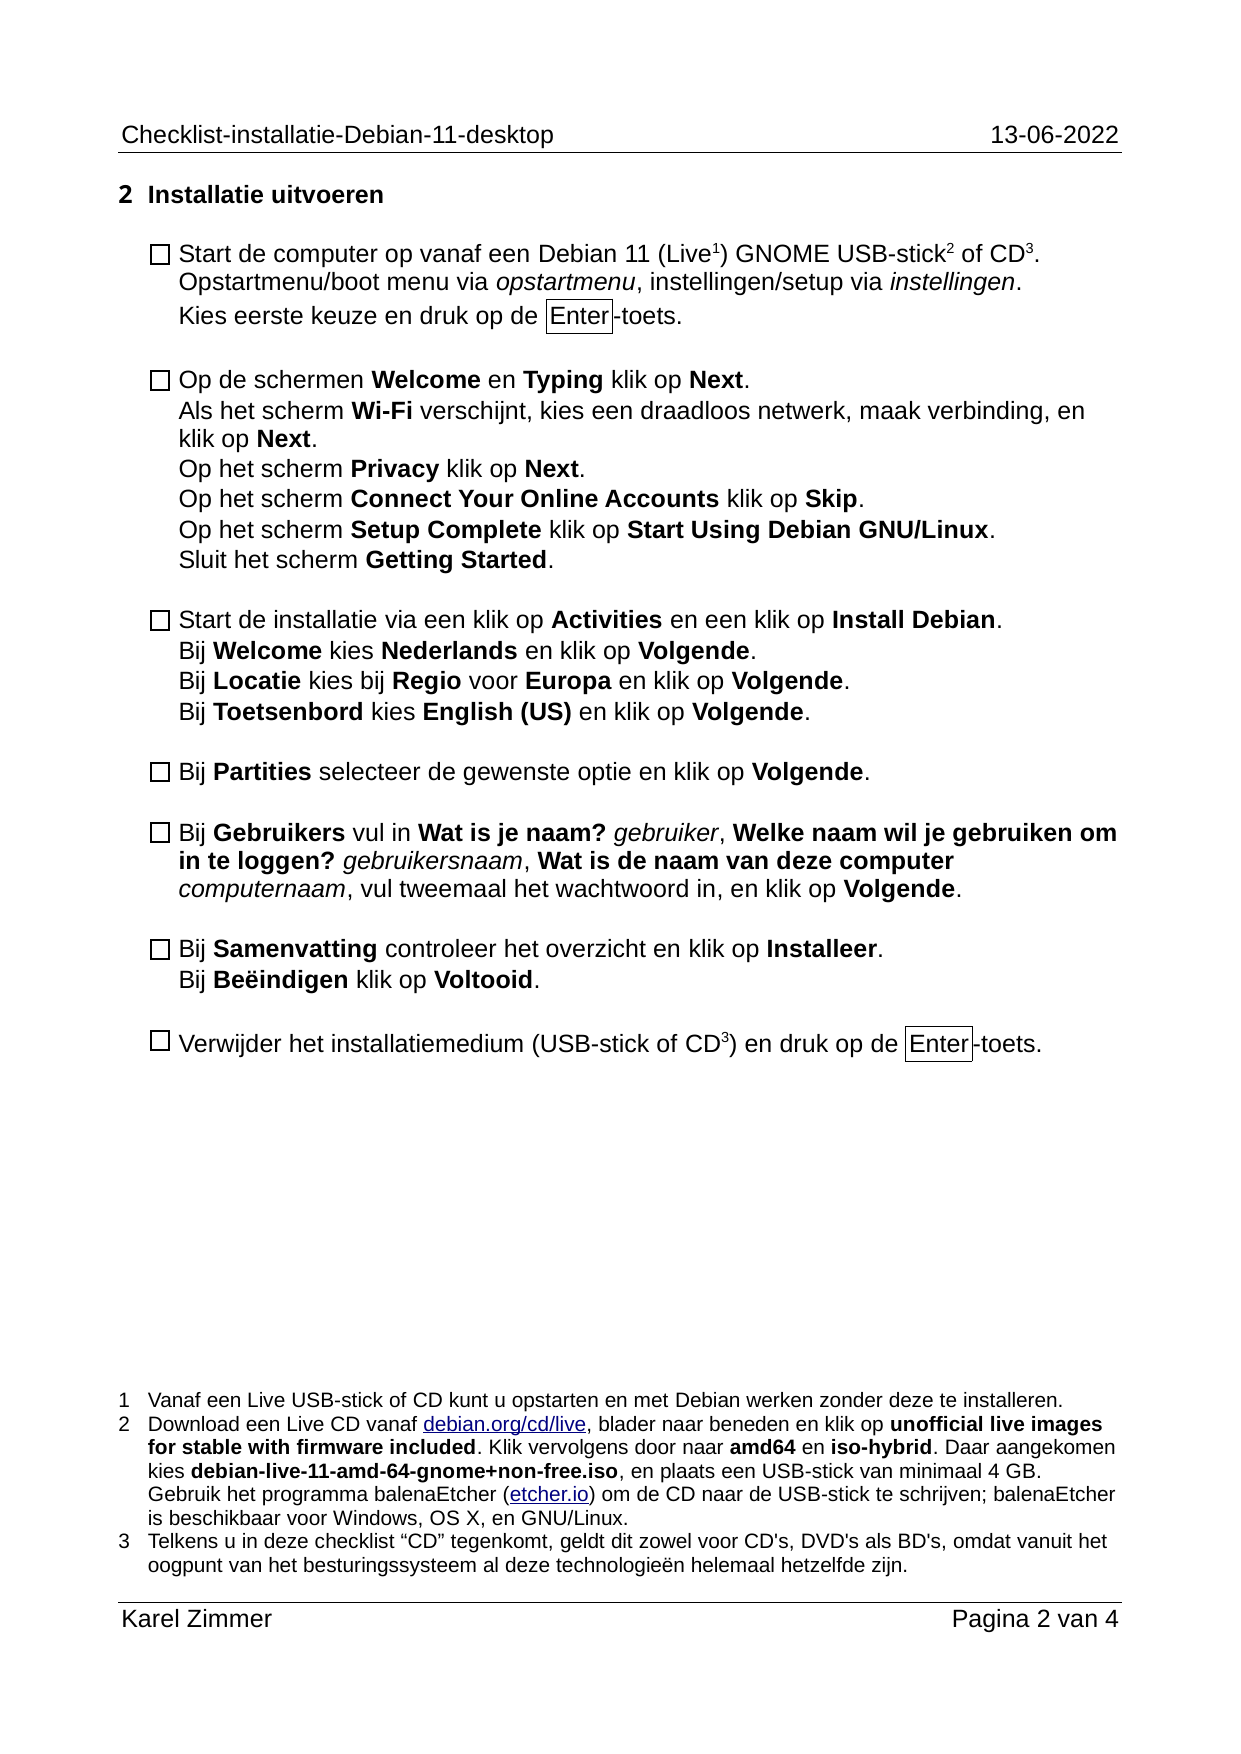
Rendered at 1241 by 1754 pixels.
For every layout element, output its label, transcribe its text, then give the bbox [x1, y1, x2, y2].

table_header [141, 239, 177, 297]
table_cell [141, 575, 177, 605]
table_cell [141, 454, 177, 484]
table_cell Bij Partities selecteer de gewenste optie en klik op Volgende. [177, 757, 1121, 787]
table_cell [141, 904, 177, 934]
table_cell [177, 727, 1121, 757]
table_cell [141, 995, 177, 1025]
table_cell [141, 757, 177, 787]
table_cell Bij Welcome kies Nederlands en klik op Volgende. [177, 636, 1121, 666]
table_cell [141, 545, 177, 575]
table_cell Als het scherm Wi-Fi verschijnt, kies een draadloos netwerk, maak verbinding, en klik op Next. [177, 395, 1121, 454]
table_cell Bij Gebruikers vul in Wat is je naam? gebruiker, Welke naam wil je gebruiken om in te loggen? gebruikersnaam, Wat is de naam van deze computer computernaam, vul tweemaal het wachtwoord in, en klik op Volgende. [177, 818, 1121, 904]
table_cell Bij Beëindigen klik op Voltooid. [177, 965, 1121, 995]
table_cell [141, 514, 177, 545]
table_cell [141, 395, 177, 454]
table_cell Op het scherm Privacy klik op Next. [177, 454, 1121, 484]
table_cell [141, 696, 177, 727]
table_cell [177, 995, 1121, 1025]
table_cell Kies eerste keuze en druk op de Enter-toets. [177, 298, 1121, 335]
table_cell [141, 965, 177, 995]
table_cell Bij Toetsenbord kies English (US) en klik op Volgende. [177, 696, 1121, 727]
table_cell [141, 666, 177, 696]
table_cell [141, 484, 177, 514]
table_cell [177, 904, 1121, 934]
table_cell Start de installatie via een klik op Activities en een klik op Install Debian. [177, 605, 1121, 636]
table_cell Bij Samenvatting controleer het overzicht en klik op Installeer. [177, 934, 1121, 964]
list Installatie uitvoeren [118, 177, 1122, 211]
table_cell Op het scherm Setup Complete klik op Start Using Debian GNU/Linux. [177, 514, 1121, 545]
table_cell [141, 365, 177, 395]
table_cell Op het scherm Connect Your Online Accounts klik op Skip. [177, 484, 1121, 514]
table_cell [141, 605, 177, 636]
table_cell [177, 575, 1121, 605]
table_cell Sluit het scherm Getting Started. [177, 545, 1121, 575]
table_cell [141, 934, 177, 964]
table_cell [177, 335, 1121, 365]
table_cell [141, 636, 177, 666]
table_cell Op de schermen Welcome en Typing klik op Next. [177, 365, 1121, 395]
table_cell [141, 1025, 177, 1062]
table_cell [141, 818, 177, 904]
table_cell [177, 787, 1121, 817]
table_cell [141, 787, 177, 817]
table_cell [141, 298, 177, 335]
table_cell [141, 727, 177, 757]
table_cell Bij Locatie kies bij Regio voor Europa en klik op Volgende. [177, 666, 1121, 696]
table_cell Verwijder het installatiemedium (USB-stick of CD3) en druk op de Enter-toets. [177, 1025, 1121, 1062]
table_cell [141, 335, 177, 365]
table_header Start de computer op vanaf een Debian 11 (Live) GNOME USB-stick of CD. Opstartmenu/boot menu via opstartmenu, instellingen/setup via instellingen. [177, 239, 1121, 297]
